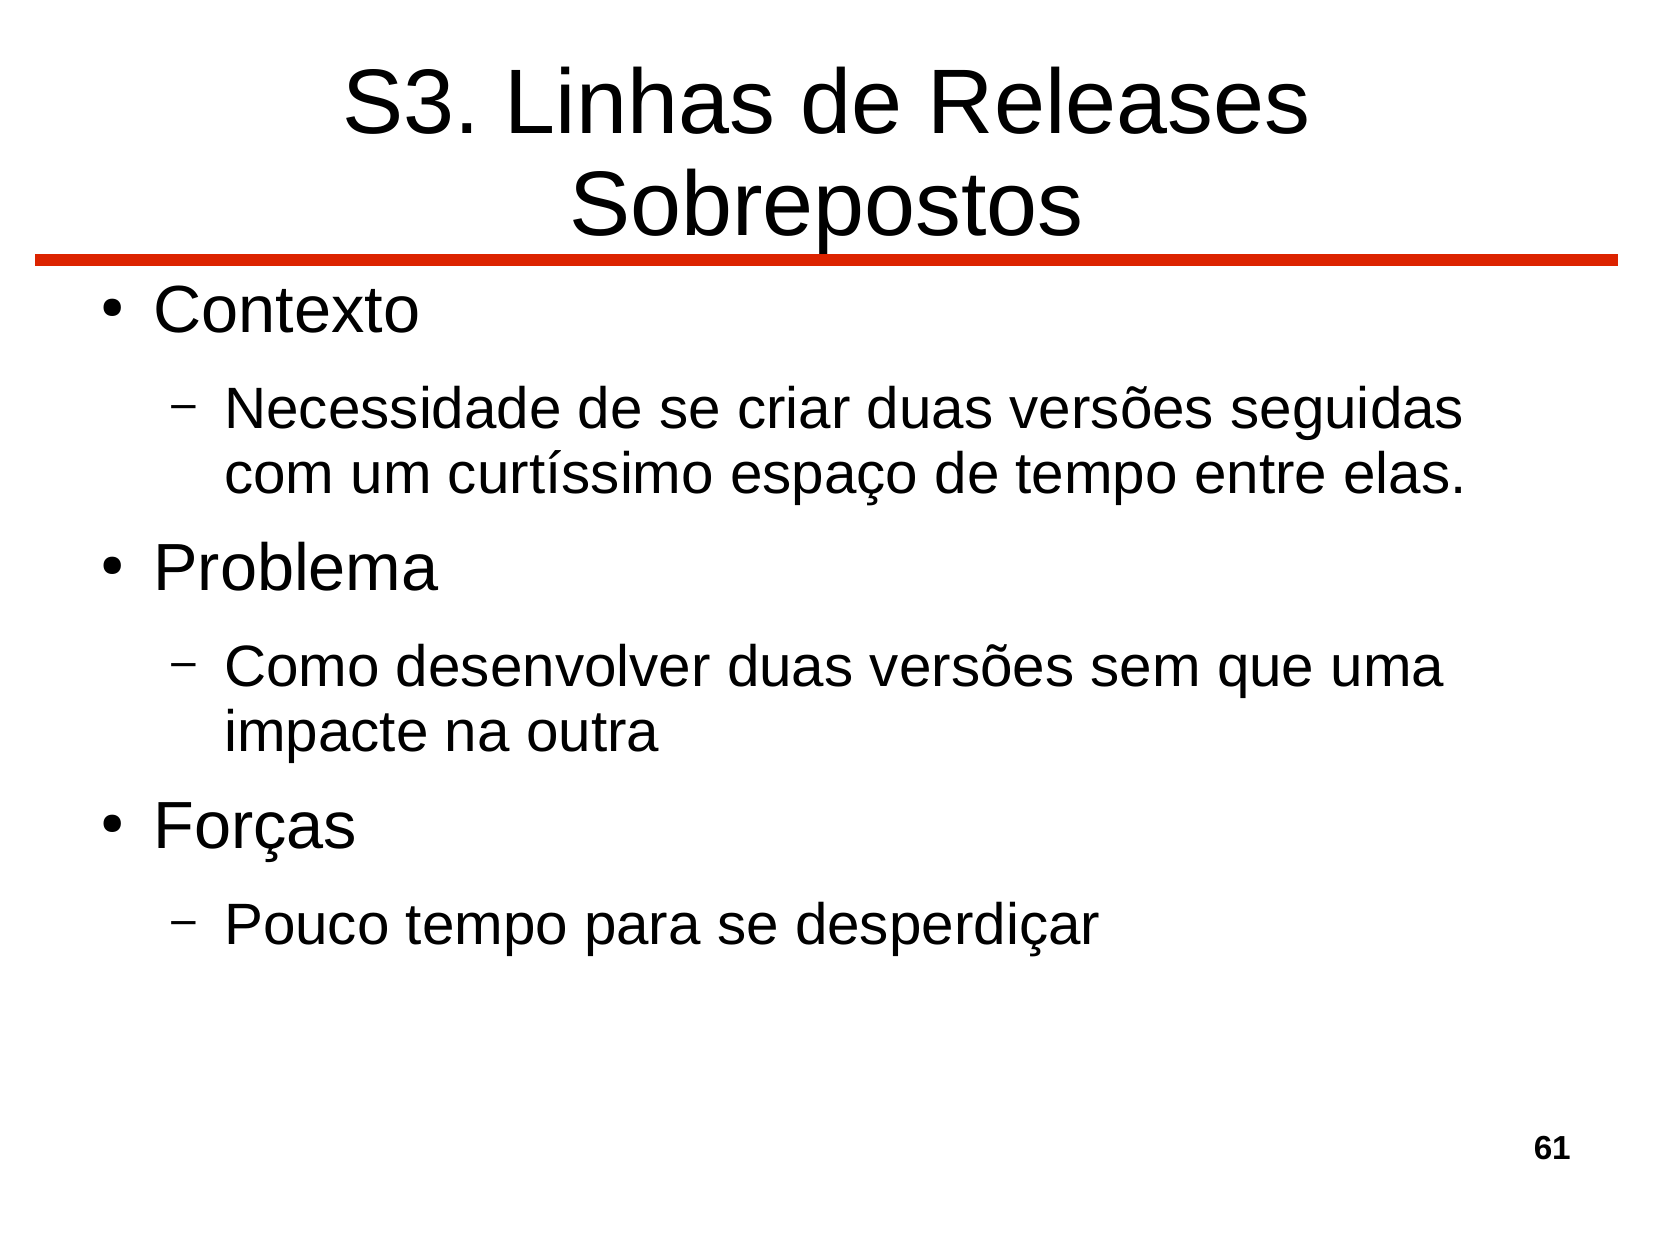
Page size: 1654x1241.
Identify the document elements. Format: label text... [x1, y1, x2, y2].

title S3. Linhas de Releases Sobrepostos [82, 49, 1571, 257]
list Contexto Necessidade de se criar duas versões seguidas com um curtíssimo espaço de tempo entre elas. Problema Como desenvolver duas versões sem que uma impacte na outra Forças Pouco tempo para se desperdiçar [82, 271, 1571, 1134]
